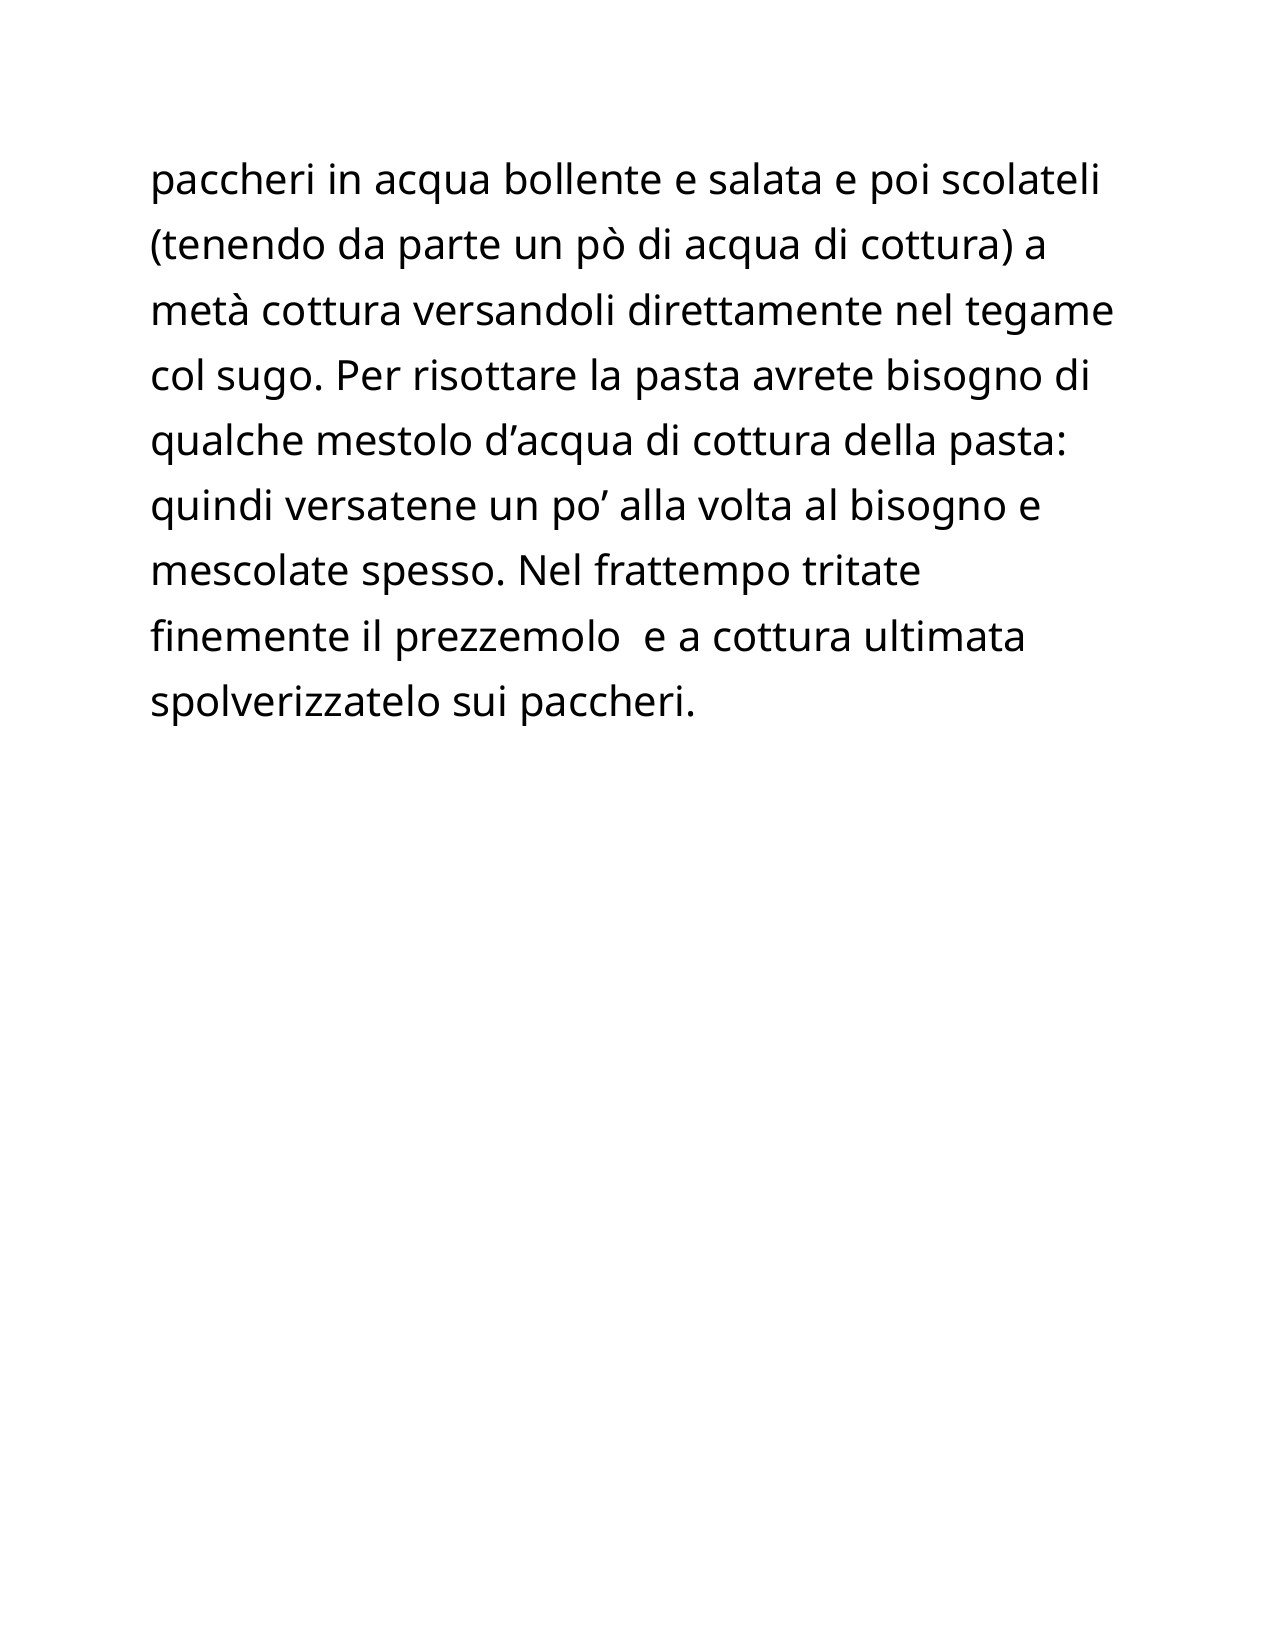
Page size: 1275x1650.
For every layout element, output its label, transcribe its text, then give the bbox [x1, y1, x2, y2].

text paccheri in acqua bollente e salata e poi scolateli (tenendo da parte un pò di acqua di cottura) a metà cottura versandoli direttamente nel tegame col sugo. Per risottare la pasta avrete bisogno di qualche mestolo d’acqua di cottura della pasta: quindi versatene un po’ alla volta al bisogno e mescolate spesso. Nel frattempo tritate finemente il prezzemolo e a cottura ultimata spolverizzatelo sui paccheri. [150, 150, 1125, 728]
